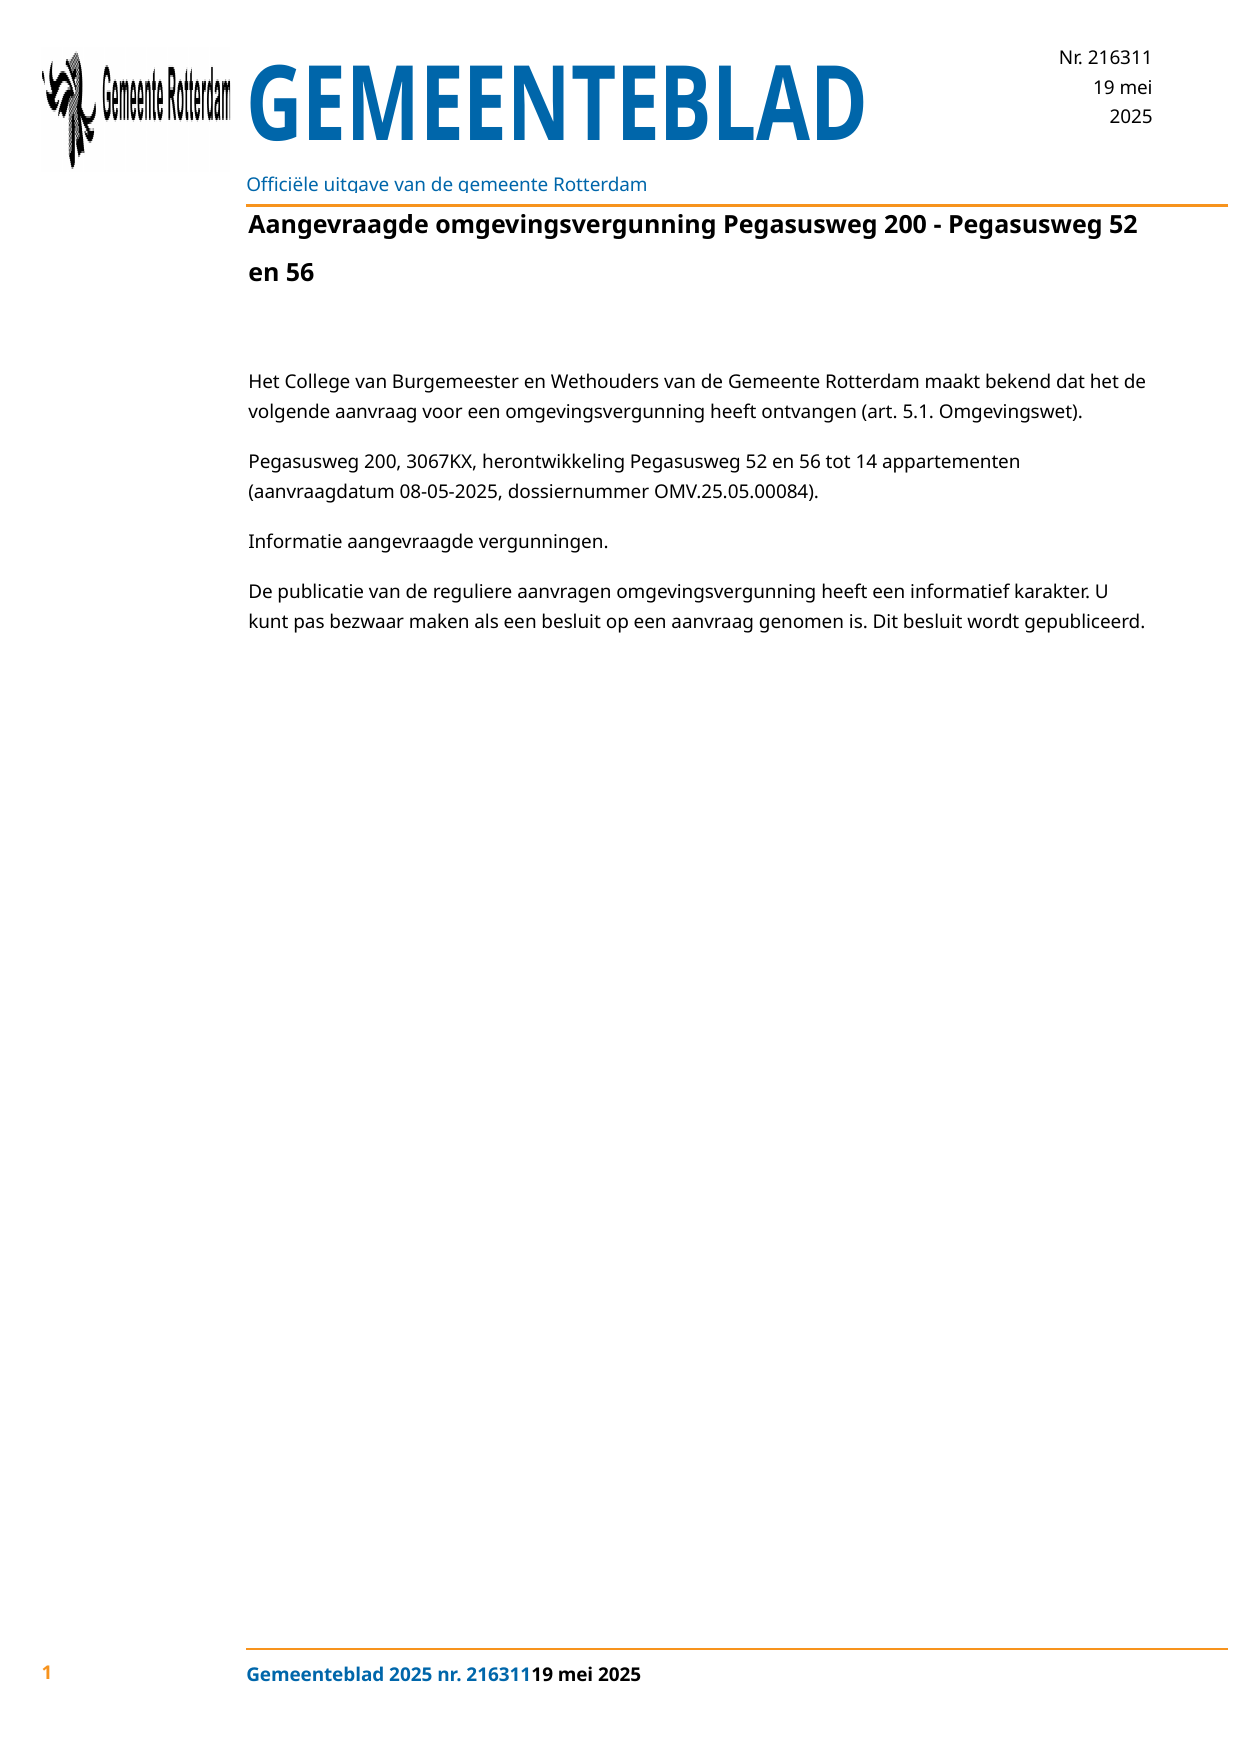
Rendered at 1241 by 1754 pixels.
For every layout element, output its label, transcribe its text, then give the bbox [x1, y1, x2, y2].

text Pegasusweg 200, 3067KX, herontwikkeling Pegasusweg 52 en 56 tot 14 appartementen (aanvraagdatum 08-05-2025, dossiernummer OMV.25.05.00084). [248, 448, 1152, 504]
text Het College van Burgemeester en Wethouders van de Gemeente Rotterdam maakt bekend dat het de volgende aanvraag voor een omgevingsvergunning heeft ontvangen (art. 5.1. Omgevingswet). [248, 368, 1152, 424]
text Informatie aangevraagde vergunningen. [248, 528, 1152, 554]
picture [41, 47, 231, 172]
text Aangevraagde omgevingsvergunning Pegasusweg 200 - Pegasusweg 52 en 56 [248, 207, 1152, 288]
text De publicatie van de reguliere aanvragen omgevingsvergunning heeft een informatief karakter. U kunt pas bezwaar maken als een besluit op een aanvraag genomen is. Dit besluit wordt gepubliceerd. [248, 579, 1152, 634]
